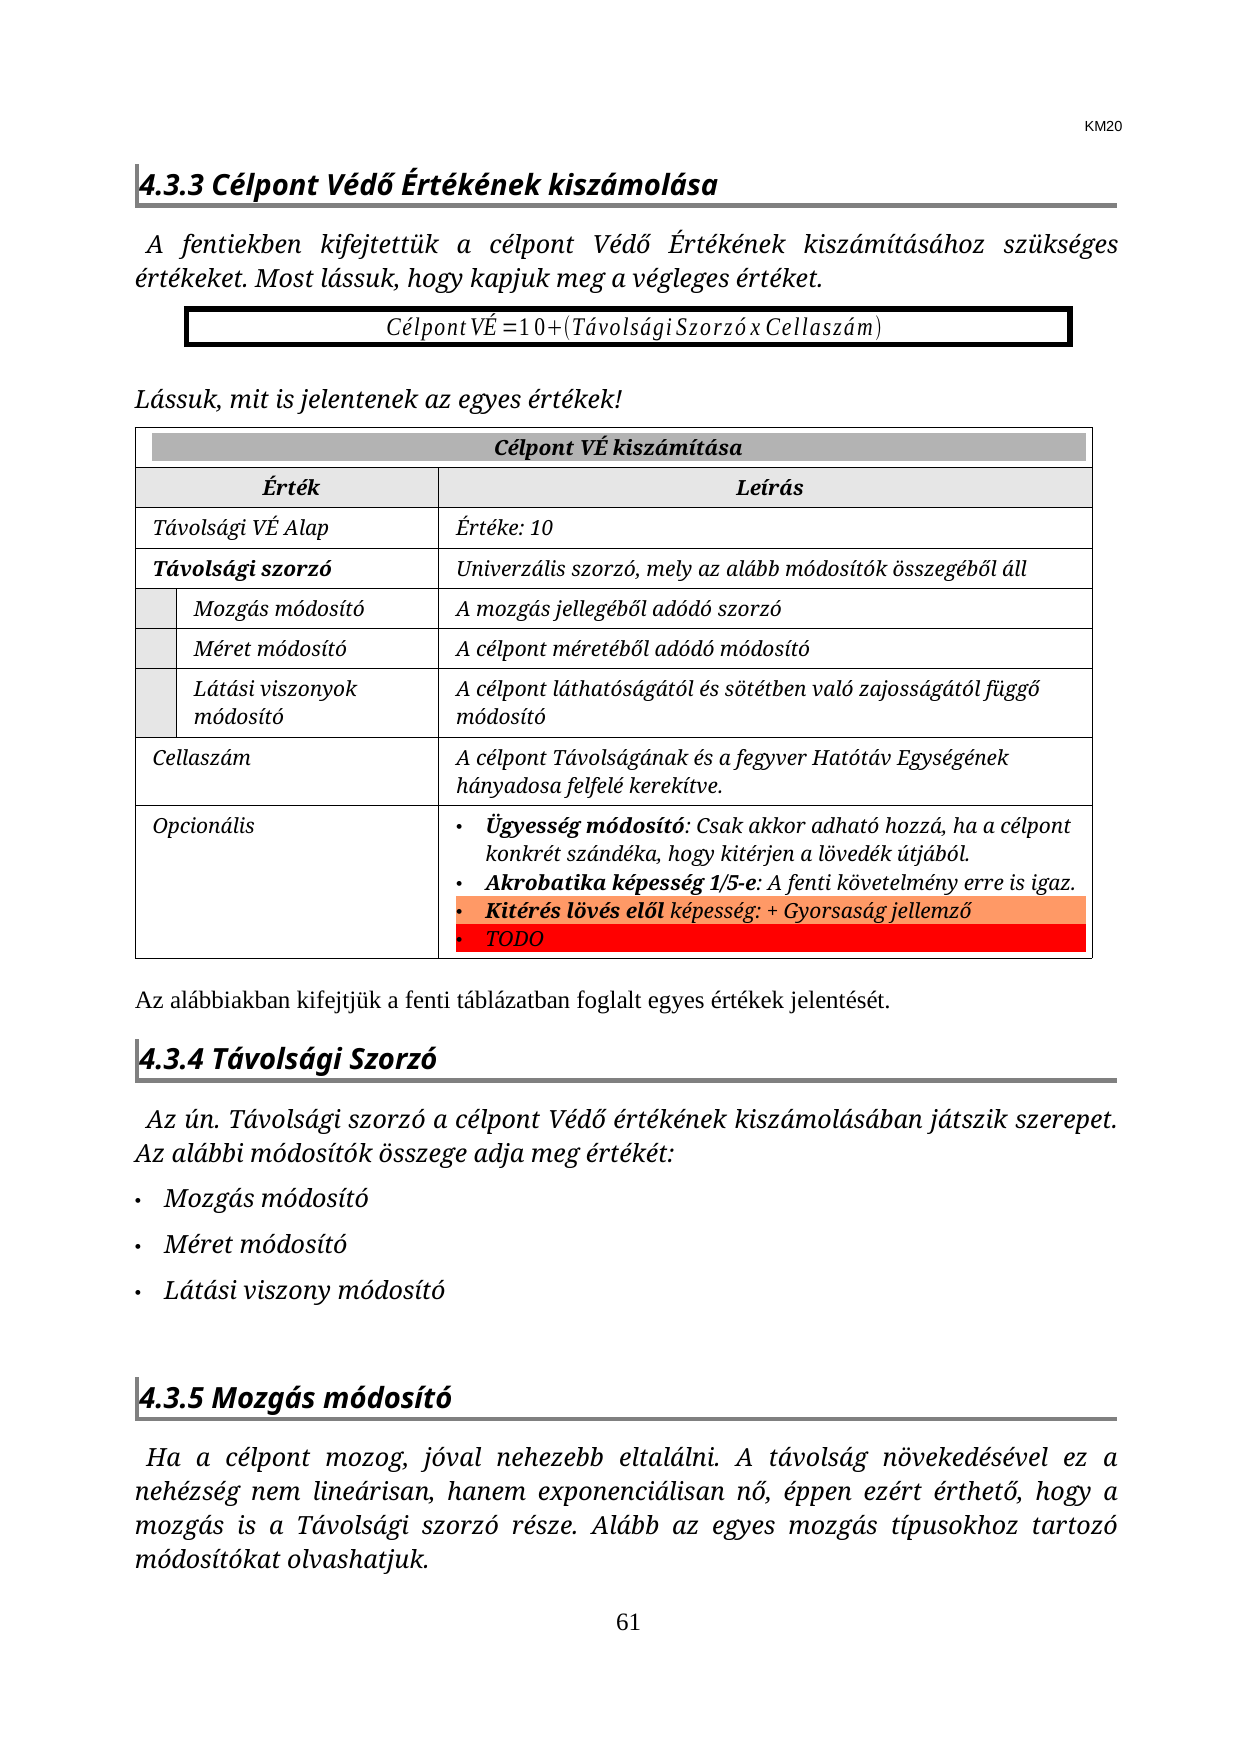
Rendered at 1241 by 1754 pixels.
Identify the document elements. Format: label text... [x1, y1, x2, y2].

table_cell [136, 629, 176, 668]
list Méret módosító [134, 1227, 1122, 1261]
table_cell A célpont Távolságának és a fegyver Hatótáv Egységének hányadosa felfelé kerekítve. [439, 738, 1092, 805]
text Ha a célpont mozog, jóval nehezebb eltalálni. A távolság növekedésével ez a nehézség nem lineárisan, hanem exponenciálisan nő, éppen ezért érthető, hogy a mozgás is a Távolsági szorzó része. Alább az egyes mozgás típusokhoz tartozó módosítókat olvashatjuk. [134, 1440, 1122, 1576]
table_cell Távolsági VÉ Alap [136, 508, 438, 548]
table_header Célpont VÉ kiszámítása [136, 428, 1092, 467]
table_header [189, 312, 1067, 342]
table_cell Méret módosító [177, 629, 438, 668]
table_cell Távolsági szorzó [136, 549, 438, 588]
table_cell A célpont méretéből adódó módosító [439, 629, 1092, 668]
text A fentiekben kifejtettük a célpont Védő Értékének kiszámításához szükséges értékeket. Most lássuk, hogy kapjuk meg a végleges értéket. [134, 227, 1122, 294]
table_cell Értéke: 10 [439, 508, 1092, 548]
text Az alábbiakban kifejtjük a fenti táblázatban foglalt egyes értékek jelentését. [134, 986, 1122, 1014]
table_cell Érték [136, 468, 438, 507]
list Mozgás módosító [134, 1181, 1122, 1215]
table_cell Mozgás módosító [177, 589, 438, 628]
table_cell Opcionális [136, 806, 438, 958]
table_cell A mozgás jellegéből adódó szorzó [439, 589, 1092, 628]
table_cell Ügyesség módosító: Csak akkor adható hozzá, ha a célpont konkrét szándéka, hogy kitérjen a lövedék útjából. Akrobatika képesség 1/5-e: A fenti követelmény erre is igaz. Kitérés lövés elől képesség: + Gyorsaság jellemző TODO [439, 806, 1092, 958]
list Látási viszony módosító [134, 1272, 1122, 1306]
table_cell [136, 589, 176, 628]
table_cell Látási viszonyok módosító [177, 669, 438, 737]
text Az ún. Távolsági szorzó a célpont Védő értékének kiszámolásában játszik szerepet. Az alábbi módosítók összege adja meg értékét: [134, 1101, 1122, 1169]
subtitle Távolsági Szorzó [139, 1038, 1122, 1078]
subtitle Mozgás módosító [139, 1377, 1122, 1417]
table_cell A célpont láthatóságától és sötétben való zajosságától függő módosító [439, 669, 1092, 737]
table_cell Univerzális szorzó, mely az alább módosítók összegéből áll [439, 549, 1092, 588]
table_cell Leírás [439, 468, 1092, 507]
text Lássuk, mit is jelentenek az egyes értékek! [134, 347, 1122, 415]
table_cell [136, 669, 176, 737]
table_cell Cellaszám [136, 738, 438, 805]
subtitle Célpont Védő Értékének kiszámolása [139, 164, 1122, 204]
